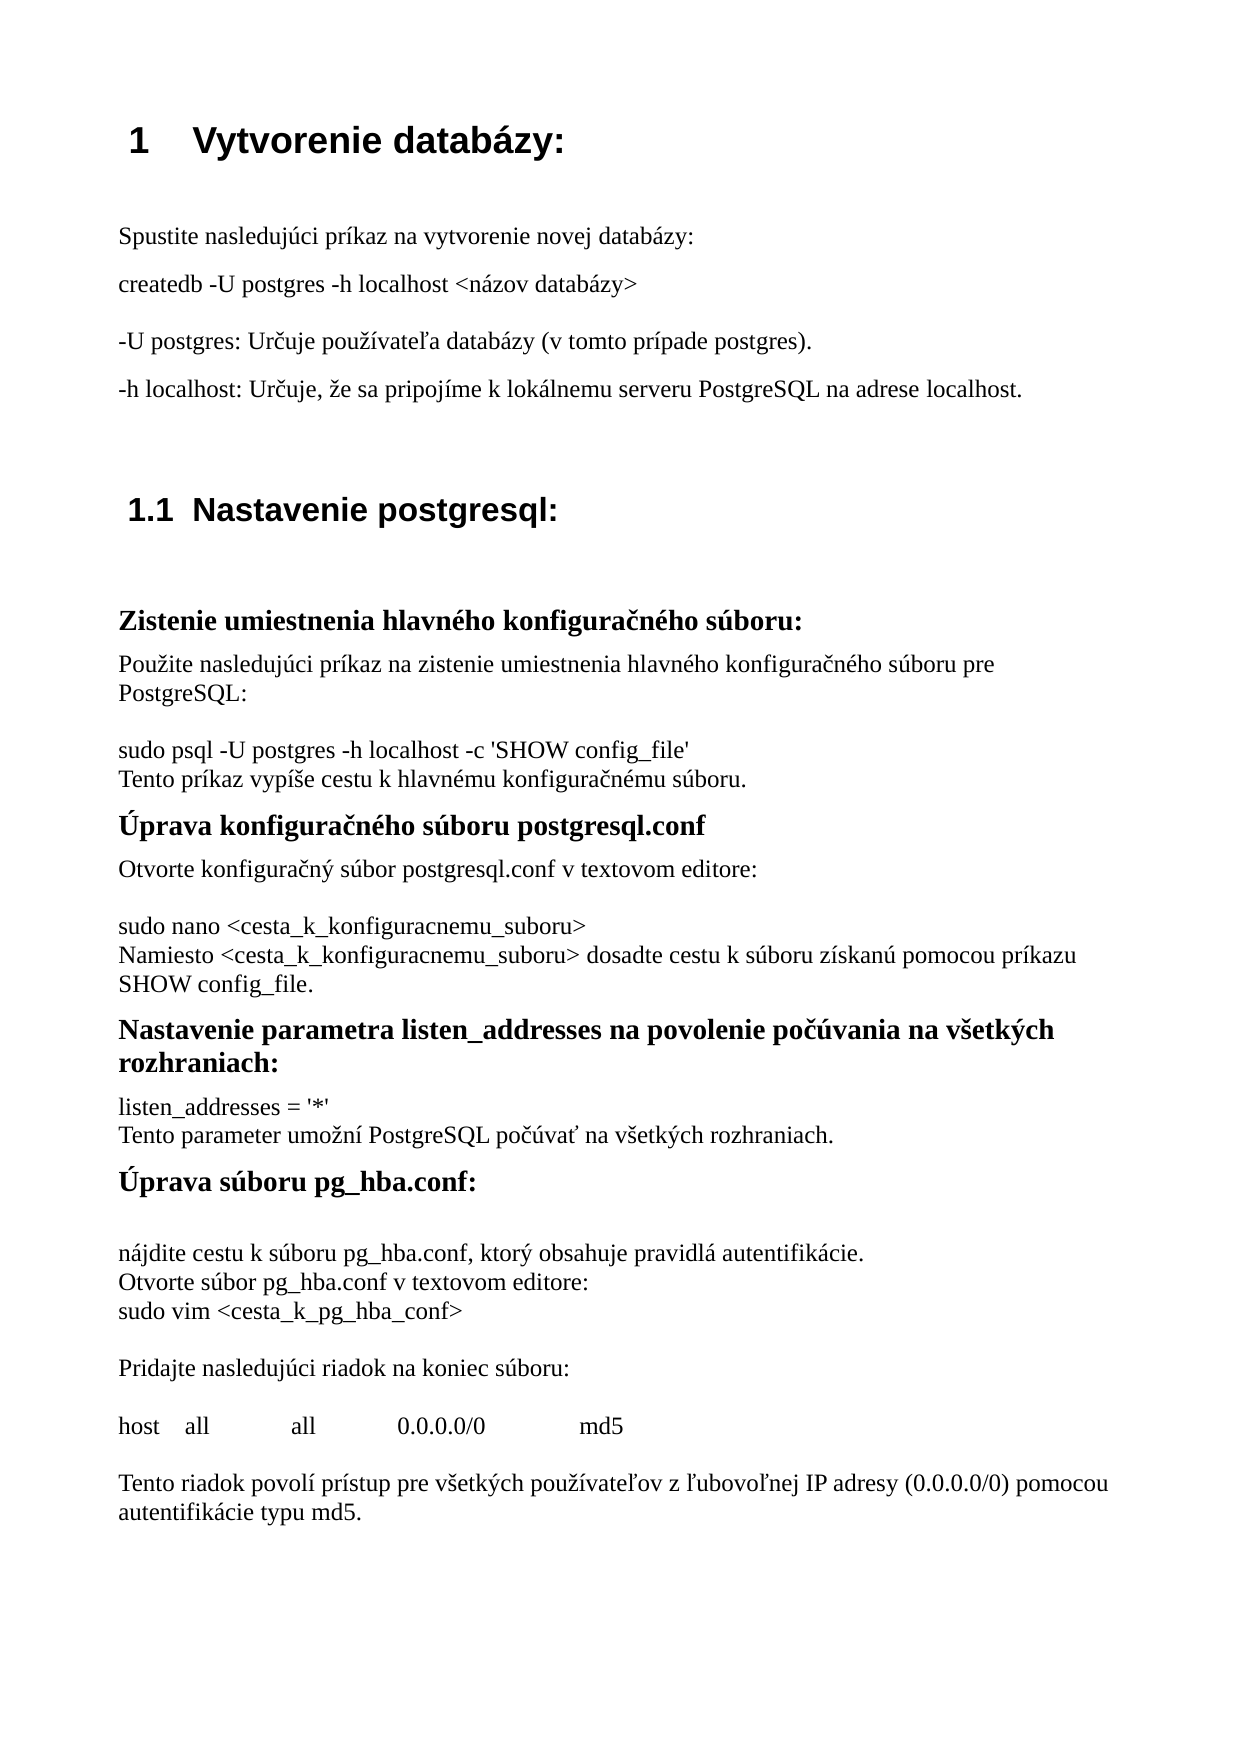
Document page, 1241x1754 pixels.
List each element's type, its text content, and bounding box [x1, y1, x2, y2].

text sudo psql -U postgres -h localhost -c 'SHOW config_file' [118, 736, 1122, 764]
text -h localhost: Určuje, že sa pripojíme k lokálnemu serveru PostgreSQL na adrese localhost. [118, 374, 1122, 403]
text Otvorte konfiguračný súbor postgresql.conf v textovom editore: [118, 854, 1122, 882]
text nájdite cestu k súboru pg_hba.conf, ktorý obsahuje pravidlá autentifikácie. [118, 1238, 1122, 1267]
subtitle Úprava konfiguračného súboru postgresql.conf [118, 808, 1122, 841]
text Tento parameter umožní PostgreSQL počúvať na všetkých rozhraniach. [118, 1120, 1122, 1149]
text Použite nasledujúci príkaz na zistenie umiestnenia hlavného konfiguračného súboru pre PostgreSQL: [118, 649, 1122, 707]
text createdb -U postgres -h localhost <názov databázy> [118, 269, 1122, 298]
text sudo vim <cesta_k_pg_hba_conf> [118, 1296, 1122, 1325]
text Tento príkaz vypíše cestu k hlavnému konfiguračnému súboru. [118, 764, 1122, 793]
subtitle Nastavenie postgresql: [118, 490, 1122, 528]
text Pridajte nasledujúci riadok na koniec súboru: [118, 1353, 1122, 1382]
text -U postgres: Určuje používateľa databázy (v tomto prípade postgres). [118, 326, 1122, 355]
text Tento riadok povolí prístup pre všetkých používateľov z ľubovoľnej IP adresy (0.0.0.0/0) pomocou autentifikácie typu md5. [118, 1468, 1122, 1526]
text host all all 0.0.0.0/0 md5 [118, 1411, 1122, 1440]
subtitle Nastavenie parametra listen_addresses na povolenie počúvania na všetkých rozhraniach: [118, 1012, 1122, 1079]
text listen_addresses = '*' [118, 1092, 1122, 1120]
text Otvorte súbor pg_hba.conf v textovom editore: [118, 1267, 1122, 1296]
subtitle Vytvorenie databázy: [118, 118, 1122, 161]
text Spustite nasledujúci príkaz na vytvorenie novej databázy: [118, 221, 1122, 250]
subtitle Úprava súboru pg_hba.conf: [118, 1164, 1122, 1197]
subtitle Zistenie umiestnenia hlavného konfiguračného súboru: [118, 603, 1122, 637]
text Namiesto <cesta_k_konfiguracnemu_suboru> dosadte cestu k súboru získanú pomocou príkazu SHOW config_file. [118, 940, 1122, 997]
text sudo nano <cesta_k_konfiguracnemu_suboru> [118, 911, 1122, 940]
